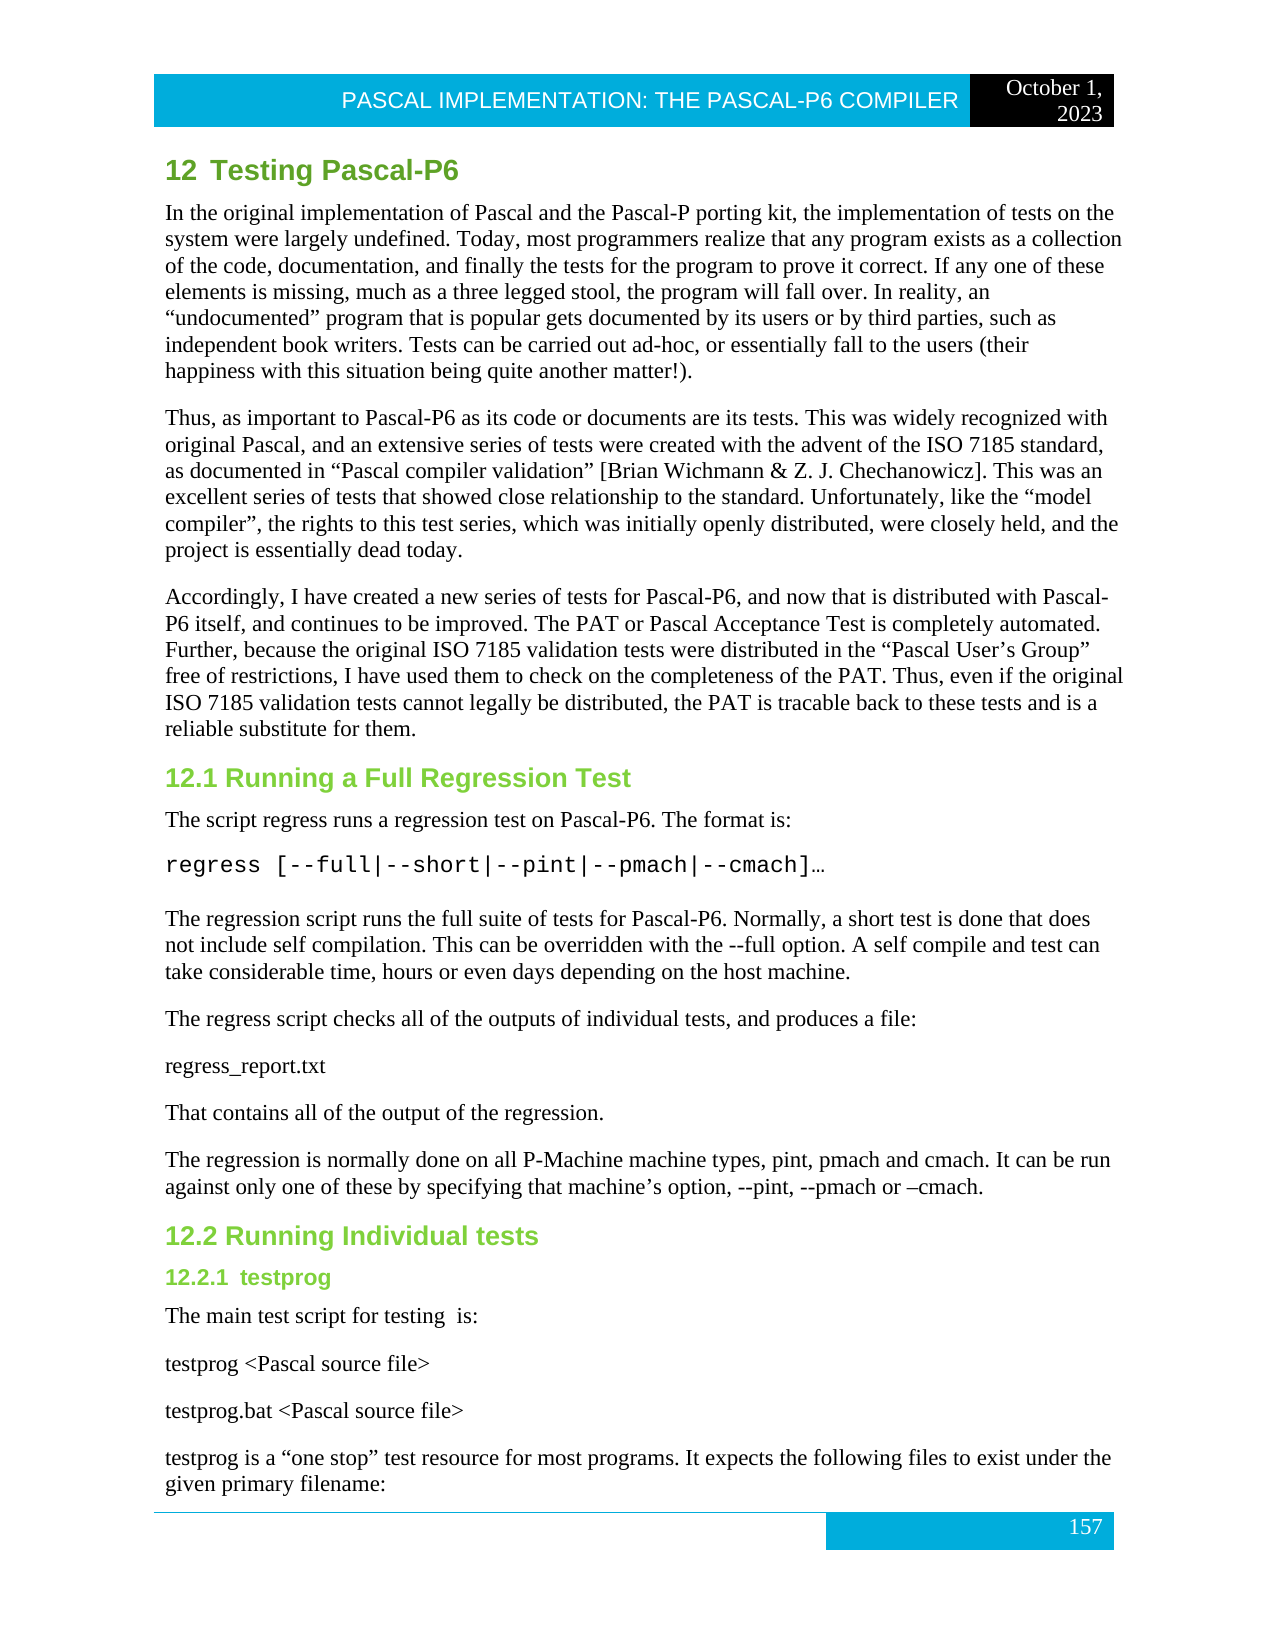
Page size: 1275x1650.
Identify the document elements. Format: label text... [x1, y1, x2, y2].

text testprog.bat <Pascal source file> [165, 1397, 1125, 1423]
text The script regress runs a regression test on Pascal-P6. The format is: [165, 806, 1125, 832]
text The regress script checks all of the outputs of individual tests, and produces a file: [165, 1005, 1125, 1031]
text testprog is a “one stop” test resource for most programs. It expects the following files to exist under the given primary filename: [165, 1444, 1125, 1497]
subtitle Running Individual tests [165, 1220, 1125, 1251]
text The regression is normally done on all P-Machine machine types, pint, pmach and cmach. It can be run against only one of these by specifying that machine’s option, --pint, --pmach or –cmach. [165, 1146, 1125, 1199]
text regress [--full|--short|--pint|--pmach|--cmach]… [165, 853, 1125, 879]
subtitle testprog [165, 1264, 1125, 1290]
text In the original implementation of Pascal and the Pascal-P porting kit, the implementation of tests on the system were largely undefined. Today, most programmers realize that any program exists as a collection of the code, documentation, and finally the tests for the program to prove it correct. If any one of these elements is missing, much as a three legged stool, the program will fall over. In reality, an “undocumented” program that is popular gets documented by its users or by third parties, such as independent book writers. Tests can be carried out ad-hoc, or essentially fall to the users (their happiness with this situation being quite another matter!). [165, 199, 1125, 383]
text The regression script runs the full suite of tests for Pascal-P6. Normally, a short test is done that does not include self compilation. This can be overridden with the --full option. A self compile and test can take considerable time, hours or even days depending on the host machine. [165, 905, 1125, 984]
text regress_report.txt [165, 1052, 1125, 1078]
text That contains all of the output of the regression. [165, 1099, 1125, 1126]
text The main test script for testing is: [165, 1303, 1125, 1329]
text Thus, as important to Pascal-P6 as its code or documents are its tests. This was widely recognized with original Pascal, and an extensive series of tests were created with the advent of the ISO 7185 standard, as documented in “Pascal compiler validation” [Brian Wichmann & Z. J. Chechanowicz]. This was an excellent series of tests that showed close relationship to the standard. Unfortunately, like the “model compiler”, the rights to this test series, which was initially openly distributed, were closely held, and the project is essentially dead today. [165, 404, 1125, 562]
text Accordingly, I have created a new series of tests for Pascal-P6, and now that is distributed with Pascal-P6 itself, and continues to be improved. The PAT or Pascal Acceptance Test is completely automated. Further, because the original ISO 7185 validation tests were distributed in the “Pascal User’s Group” free of restrictions, I have used them to check on the completeness of the PAT. Thus, even if the original ISO 7185 validation tests cannot legally be distributed, the PAT is tracable back to these tests and is a reliable substitute for them. [165, 583, 1125, 741]
subtitle Running a Full Regression Test [165, 762, 1125, 793]
subtitle Testing Pascal-P6 [165, 153, 1125, 186]
text testprog <Pascal source file> [165, 1350, 1125, 1376]
